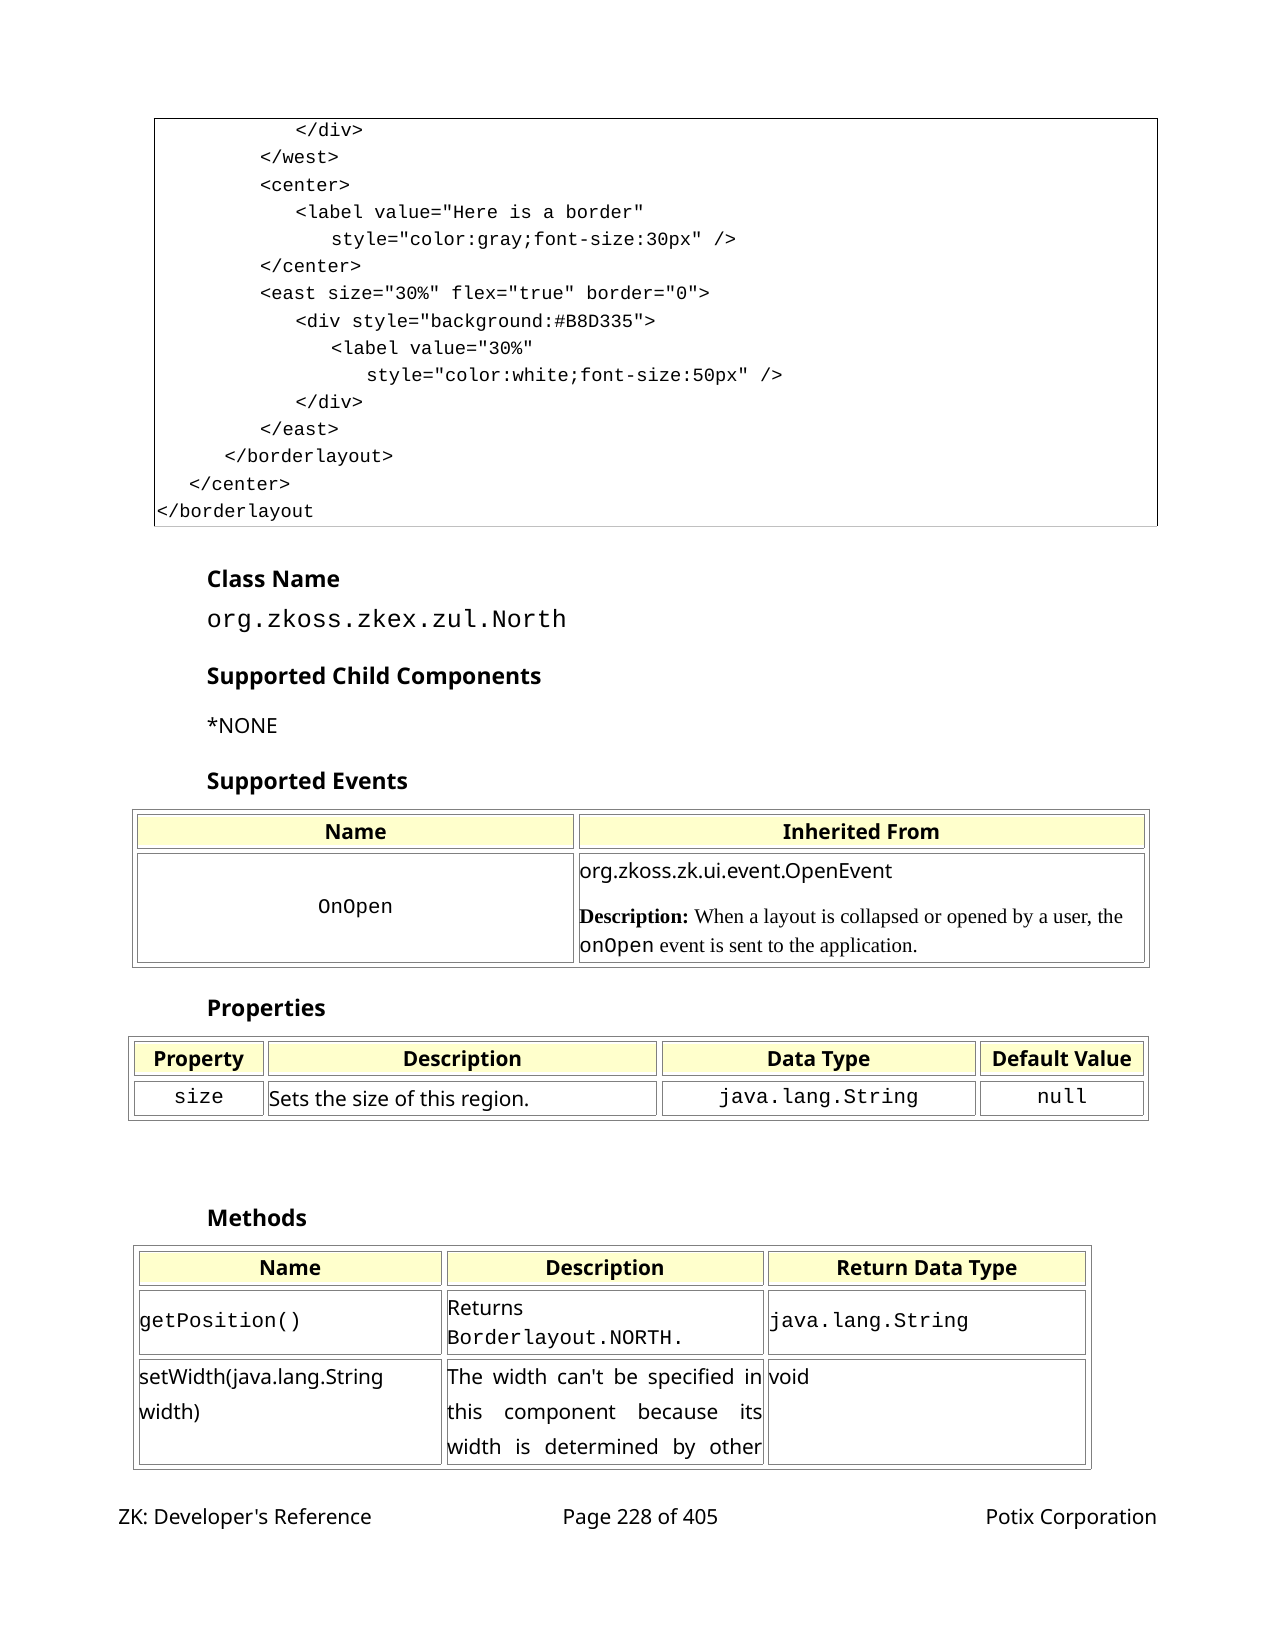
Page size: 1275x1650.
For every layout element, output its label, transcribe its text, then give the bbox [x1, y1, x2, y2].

text org.zkoss.zkex.zul.North [207, 606, 1157, 634]
text </borderlayout> [155, 444, 1157, 469]
text style="color:white;font-size:50px" /> [155, 363, 1157, 387]
table_header Description [444, 1246, 766, 1285]
table_cell Sets the size of this region. [266, 1075, 659, 1115]
text <east size="30%" flex="true" border="0"> [155, 281, 1157, 306]
text </div> [155, 390, 1157, 414]
text <center> [155, 172, 1157, 197]
table_cell void [766, 1354, 1088, 1463]
subtitle Supported Child Components [207, 659, 1157, 691]
table_cell getPosition() [136, 1285, 444, 1353]
text </center> [155, 254, 1157, 278]
subtitle Class Name [207, 563, 1157, 594]
table_cell java.lang.String [766, 1285, 1088, 1353]
table_cell setWidth(java.lang.String width) [136, 1354, 444, 1463]
subtitle Properties [207, 992, 1157, 1023]
text </borderlayout [155, 499, 1157, 526]
table_header Data Type [659, 1037, 978, 1075]
table_header Return Data Type [766, 1246, 1088, 1285]
table_cell null [978, 1075, 1146, 1115]
table_cell size [131, 1075, 266, 1115]
table_header Name [136, 1246, 444, 1285]
text </east> [155, 417, 1157, 441]
text </center> [155, 472, 1157, 496]
table_cell The width can't be specified in this component because its width is determined by other [444, 1354, 766, 1463]
table_header Property [131, 1037, 266, 1075]
text </west> [155, 145, 1157, 169]
text <div style="background:#B8D335"> [155, 308, 1157, 333]
table_header Default Value [978, 1037, 1146, 1075]
table_header Inherited From [576, 810, 1147, 848]
text <label value="Here is a border" [155, 200, 1157, 224]
subtitle Methods [207, 1201, 1157, 1233]
text <label value="30%" [155, 336, 1157, 360]
text </div> [155, 119, 1157, 142]
table_header Name [134, 810, 576, 848]
text *NONE [207, 711, 1157, 740]
table_cell org.zkoss.zk.ui.event.OpenEvent Description: When a layout is collapsed or opened by a user, the onOpen event is sent to the application. [576, 848, 1147, 962]
text style="color:gray;font-size:30px" /> [155, 227, 1157, 251]
table_cell java.lang.String [659, 1075, 978, 1115]
subtitle Supported Events [207, 765, 1157, 796]
table_cell Returns Borderlayout.NORTH. [444, 1285, 766, 1353]
table_header Description [266, 1037, 659, 1075]
table_cell OnOpen [134, 848, 576, 962]
